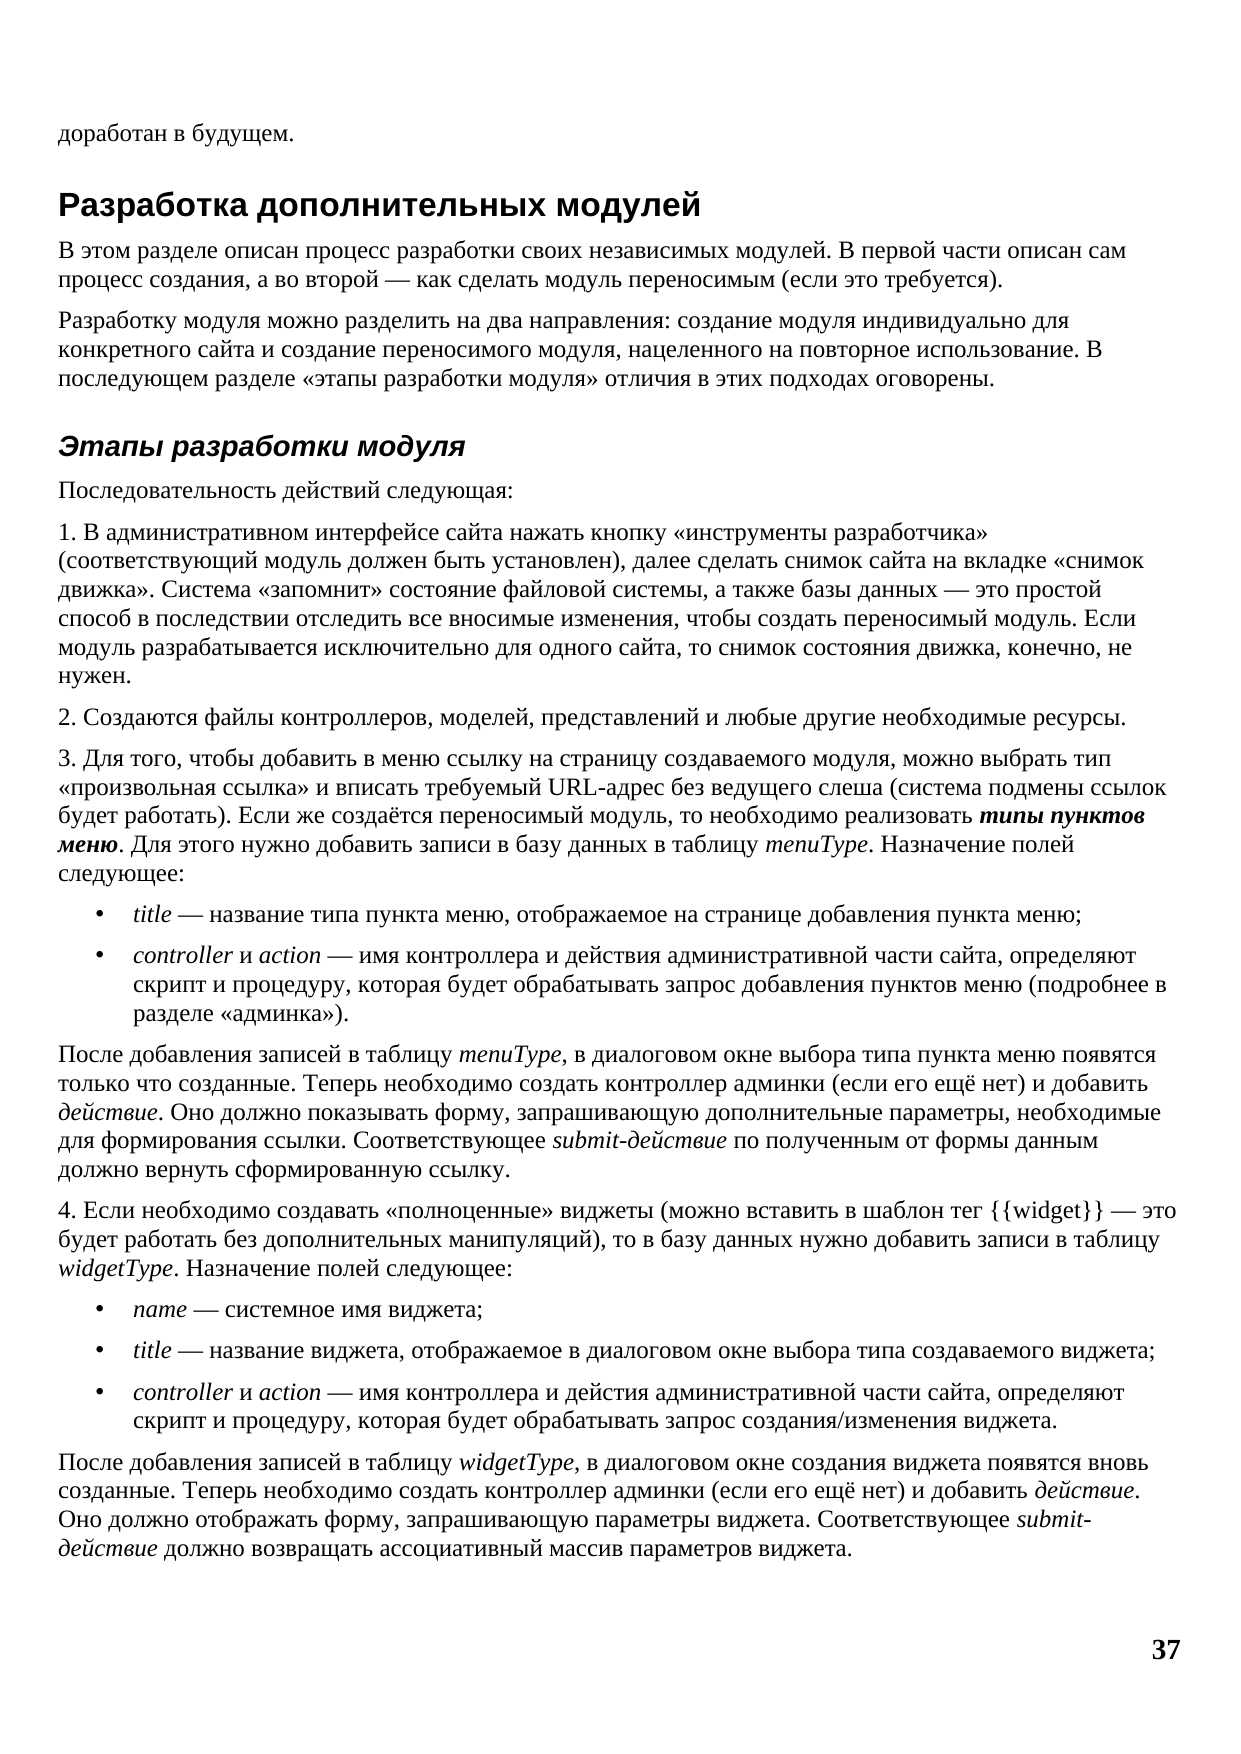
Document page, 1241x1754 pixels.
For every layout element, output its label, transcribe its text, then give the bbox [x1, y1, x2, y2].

text В этом разделе описан процесс разработки своих независимых модулей. В первой части описан сам процесс создания, а во второй — как сделать модуль переносимым (если это требуется). [58, 236, 1181, 293]
list controller и action — имя контроллера и действия административной части сайта, определяют скрипт и процедуру, которая будет обрабатывать запрос добавления пунктов меню (подробнее в разделе «админка»). [95, 940, 1181, 1027]
text После добавления записей в таблицу menuType, в диалоговом окне выбора типа пункта меню появятся только что созданные. Теперь необходимо создать контроллер админки (если его ещё нет) и добавить действие. Оно должно показывать форму, запрашивающую дополнительные параметры, необходимые для формирования ссылки. Соответствующее submit-действие по полученным от формы данным должно вернуть сформированную ссылку. [58, 1039, 1181, 1183]
text 4. Если необходимо создавать «полноценные» виджеты (можно вставить в шаблон тег {{widget}} — это будет работать без дополнительных манипуляций), то в базу данных нужно добавить записи в таблицу widgetType. Назначение полей следующее: [58, 1195, 1181, 1282]
text 2. Создаются файлы контроллеров, моделей, представлений и любые другие необходимые ресурсы. [58, 702, 1181, 730]
list name — системное имя виджета; [95, 1294, 1181, 1323]
list title — название типа пункта меню, отображаемое на странице добавления пункта меню; [95, 899, 1181, 928]
subtitle Разработка дополнительных модулей [58, 184, 1181, 223]
text 3. Для того, чтобы добавить в меню ссылку на страницу создаваемого модуля, можно выбрать тип «произвольная ссылка» и вписать требуемый URL-адрес без ведущего слеша (система подмены ссылок будет работать). Если же создаётся переносимый модуль, то необходимо реализовать типы пунктов меню. Для этого нужно добавить записи в базу данных в таблицу menuType. Назначение полей следующее: [58, 743, 1181, 887]
list controller и action — имя контроллера и дейстия административной части сайта, определяют скрипт и процедуру, которая будет обрабатывать запрос создания/изменения виджета. [95, 1377, 1181, 1434]
text После добавления записей в таблицу widgetType, в диалоговом окне создания виджета появятся вновь созданные. Теперь необходимо создать контроллер админки (если его ещё нет) и добавить действие. Оно должно отображать форму, запрашивающую параметры виджета. Соответствующее submit-действие должно возвращать ассоциативный массив параметров виджета. [58, 1447, 1181, 1562]
text 1. В административном интерфейсе сайта нажать кнопку «инструменты разработчика» (соответствующий модуль должен быть установлен), далее сделать снимок сайта на вкладке «снимок движка». Система «запомнит» состояние файловой системы, а также базы данных — это простой способ в последствии отследить все вносимые изменения, чтобы создать переносимый модуль. Если модуль разрабатывается исключительно для одного сайта, то снимок состояния движка, конечно, не нужен. [58, 517, 1181, 689]
text доработан в будущем. [58, 118, 1181, 147]
subtitle Этапы разработки модуля [58, 429, 1181, 463]
text Последовательность действий следующая: [58, 475, 1181, 504]
list title — название виджета, отображаемое в диалоговом окне выбора типа создаваемого виджета; [95, 1335, 1181, 1364]
text Разработку модуля можно разделить на два направления: создание модуля индивидуально для конкретного сайта и создание переносимого модуля, нацеленного на повторное использование. В последующем разделе «этапы разработки модуля» отличия в этих подходах оговорены. [58, 306, 1181, 392]
